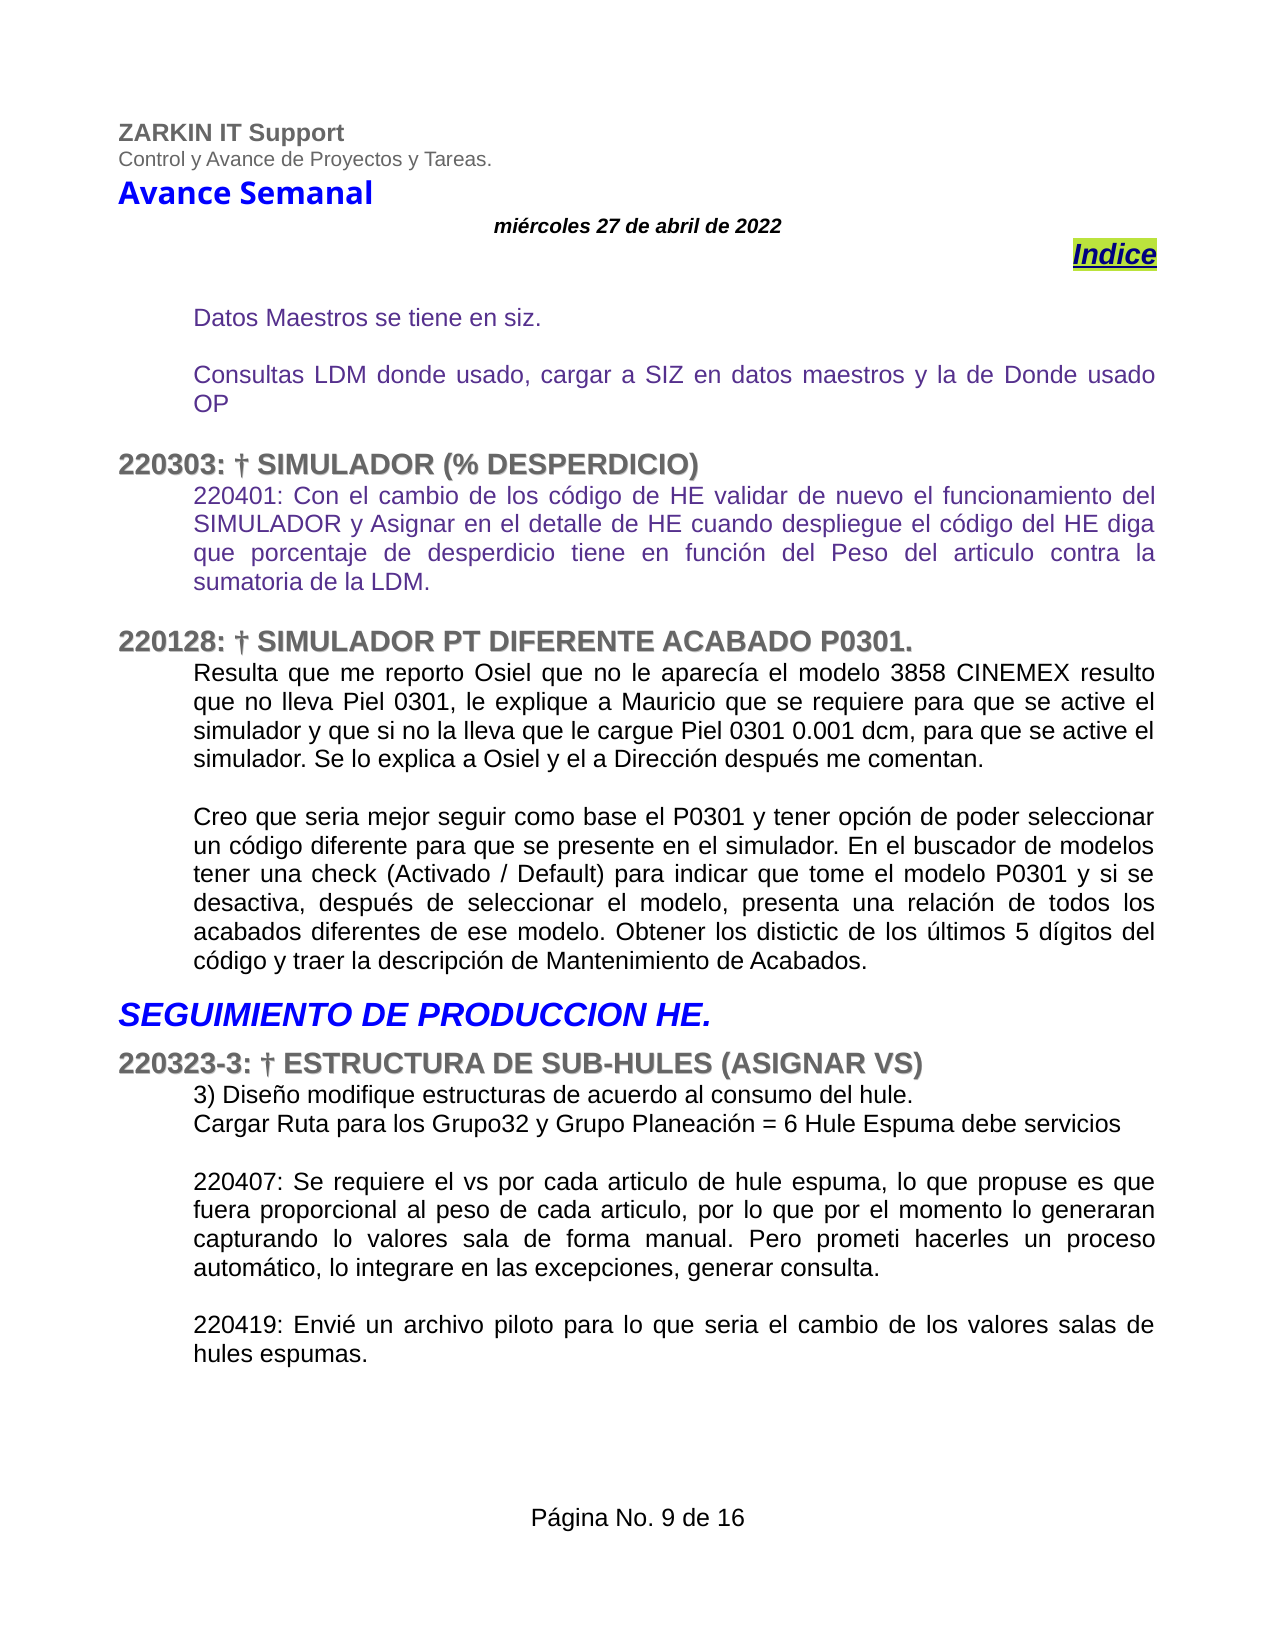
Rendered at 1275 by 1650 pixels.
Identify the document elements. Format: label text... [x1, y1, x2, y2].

subtitle 220323-3: † ESTRUCTURA DE SUB-HULES (ASIGNAR VS) [118, 1046, 1157, 1080]
text Consultas LDM donde usado, cargar a SIZ en datos maestros y la de Donde usado OP [193, 361, 1157, 418]
text Resulta que me reporto Osiel que no le aparecía el modelo 3858 CINEMEX resulto que no lleva Piel 0301, le explique a Mauricio que se requiere para que se active el simulador y que si no la lleva que le cargue Piel 0301 0.001 dcm, para que se active el simulador. Se lo explica a Osiel y el a Dirección después me comentan. [193, 658, 1157, 773]
text Creo que seria mejor seguir como base el P0301 y tener opción de poder seleccionar un código diferente para que se presente en el simulador. En el buscador de modelos tener una check (Activado / Default) para indicar que tome el modelo P0301 y si se desactiva, después de seleccionar el modelo, presenta una relación de todos los acabados diferentes de ese modelo. Obtener los distictic de los últimos 5 dígitos del código y traer la descripción de Mantenimiento de Acabados. [193, 802, 1157, 974]
text 3) Diseño modifique estructuras de acuerdo al consumo del hule. [193, 1080, 1157, 1109]
subtitle SEGUIMIENTO DE PRODUCCION HE. [118, 995, 1157, 1034]
text 220407: Se requiere el vs por cada articulo de hule espuma, lo que propuse es que fuera proporcional al peso de cada articulo, por lo que por el momento lo generaran capturando lo valores sala de forma manual. Pero prometi hacerles un proceso automático, lo integrare en las excepciones, generar consulta. [193, 1167, 1157, 1282]
subtitle 220128: † SIMULADOR PT DIFERENTE ACABADO P0301. [118, 624, 1157, 658]
text 220401: Con el cambio de los código de HE validar de nuevo el funcionamiento del SIMULADOR y Asignar en el detalle de HE cuando despliegue el código del HE diga que porcentaje de desperdicio tiene en función del Peso del articulo contra la sumatoria de la LDM. [193, 481, 1157, 596]
text 220419: Envié un archivo piloto para lo que seria el cambio de los valores salas de hules espumas. [193, 1310, 1157, 1368]
subtitle 220303: † SIMULADOR (% DESPERDICIO) [118, 447, 1157, 481]
text Cargar Ruta para los Grupo32 y Grupo Planeación = 6 Hule Espuma debe servicios [193, 1109, 1157, 1138]
text Datos Maestros se tiene en siz. [193, 303, 1157, 332]
